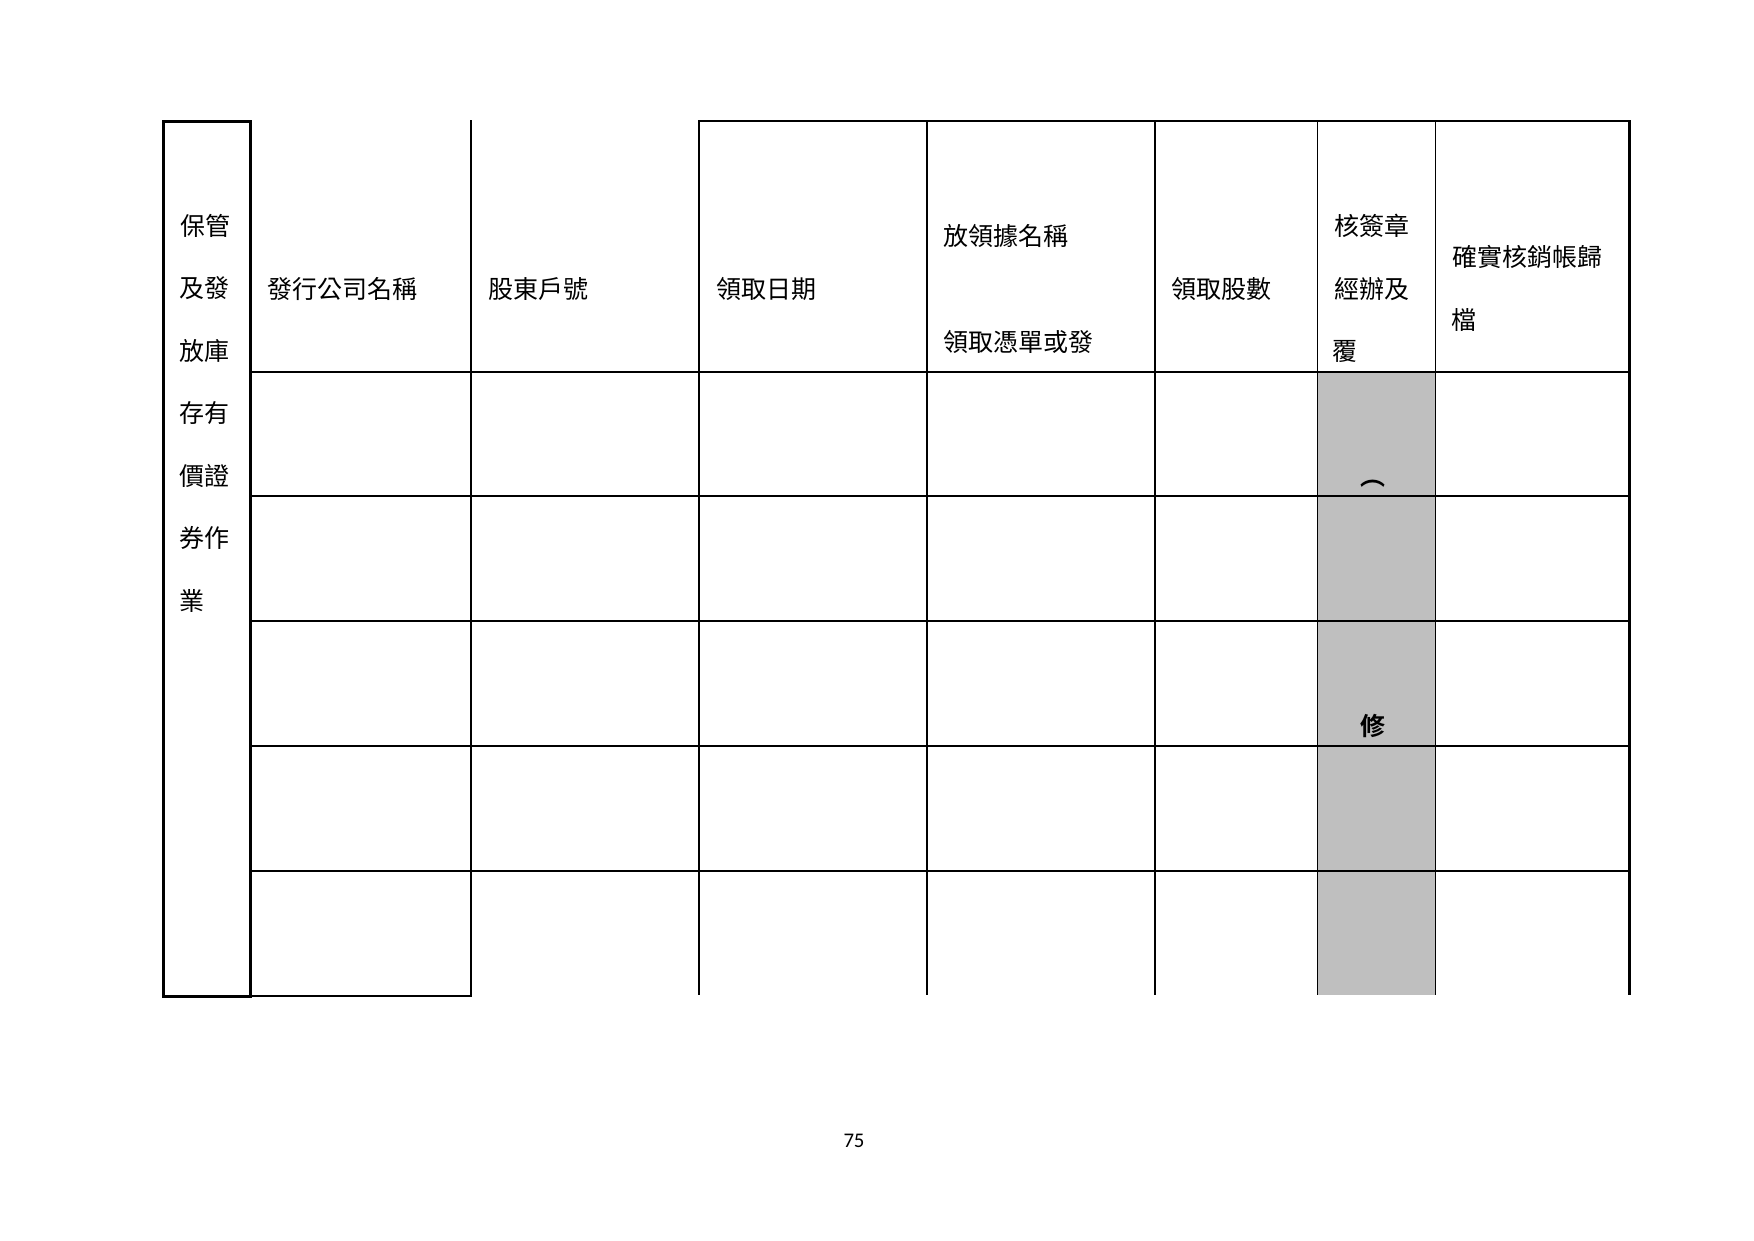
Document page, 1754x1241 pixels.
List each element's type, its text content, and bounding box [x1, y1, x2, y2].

table_cell [252, 373, 470, 495]
table_cell ︵ [1318, 373, 1435, 495]
table_cell [472, 622, 698, 745]
table_cell [252, 497, 470, 620]
table_cell [1156, 373, 1317, 495]
table_cell [1436, 747, 1628, 870]
table_cell [700, 872, 926, 995]
table_cell [1436, 497, 1628, 620]
table_cell 發行公司名稱 [252, 120, 470, 371]
table_cell [928, 497, 1154, 620]
table_cell [252, 872, 470, 995]
table_cell 放領據名稱 領取憑單或發 [928, 122, 1154, 371]
table_cell [928, 373, 1154, 495]
table_cell 領取日期 [700, 122, 926, 371]
table_cell [472, 497, 698, 620]
table_cell [928, 622, 1154, 745]
table_cell [472, 872, 698, 995]
table_cell [1156, 872, 1317, 995]
table_cell [700, 497, 926, 620]
table_cell [700, 747, 926, 870]
table_cell [1156, 497, 1317, 620]
table_cell 確實核銷帳歸檔 [1436, 122, 1628, 371]
table_cell [252, 622, 470, 745]
table_cell [700, 373, 926, 495]
table_cell [1318, 872, 1435, 995]
table_header 保管及發放庫存有價證券作業 [165, 123, 249, 995]
table_cell 修 [1318, 622, 1435, 745]
table_cell [1156, 622, 1317, 745]
table_cell [1436, 622, 1628, 745]
table_cell 核簽章 經辦及覆 [1318, 122, 1435, 371]
table_cell [1156, 747, 1317, 870]
table_cell [1436, 373, 1628, 495]
table_cell [700, 622, 926, 745]
table_cell [472, 747, 698, 870]
table_cell 領取股數 [1156, 122, 1317, 371]
table_cell [1318, 747, 1435, 870]
table_cell [472, 373, 698, 495]
table_cell [928, 872, 1154, 995]
table_cell [252, 747, 470, 870]
table_cell [928, 747, 1154, 870]
table_cell 股東戶號 [472, 120, 698, 371]
table_cell [1318, 497, 1435, 620]
table_cell [1436, 872, 1628, 995]
